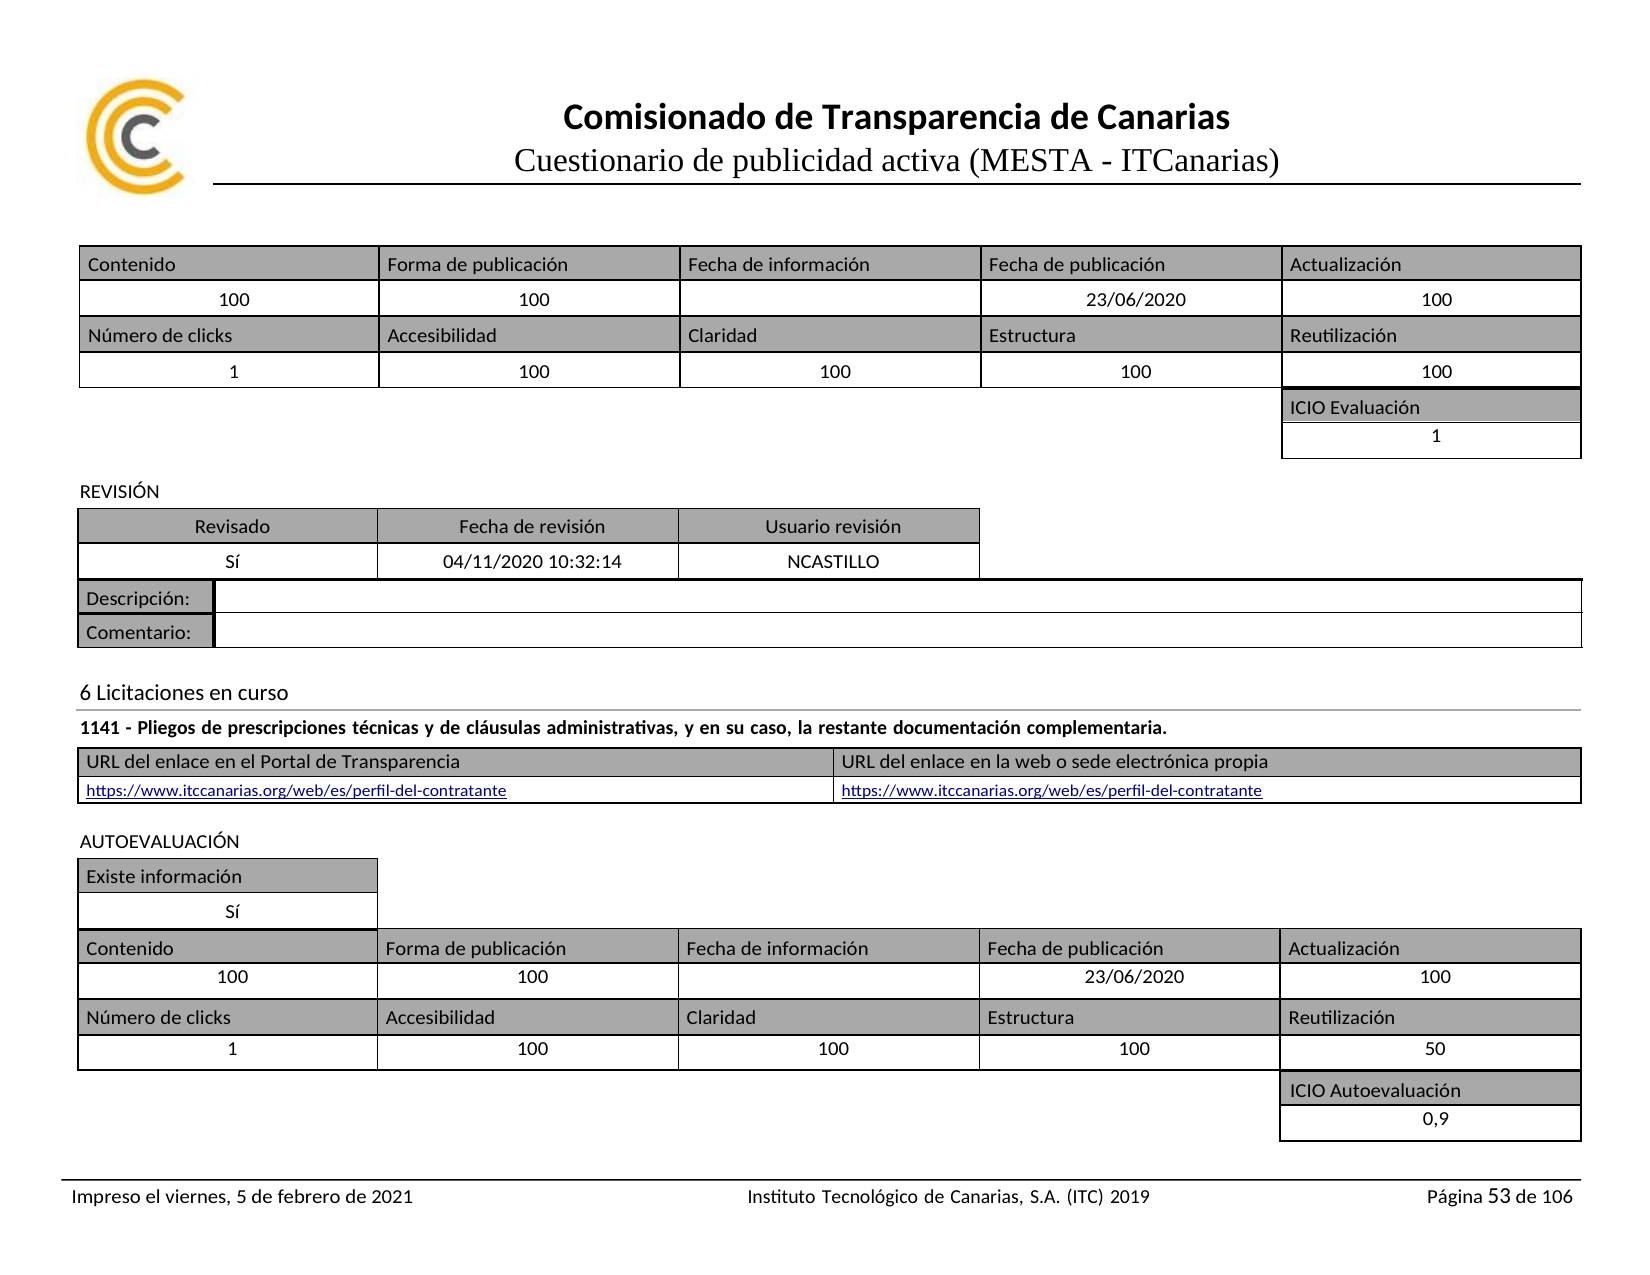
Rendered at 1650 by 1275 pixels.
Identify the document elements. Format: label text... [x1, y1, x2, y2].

table_header Usuario revisión [679, 509, 979, 542]
table_header Actualización [1283, 247, 1580, 279]
table_header Existe información [79, 859, 377, 892]
table_cell 100 [380, 353, 679, 386]
table_cell 100 [980, 1036, 1279, 1069]
table_header [980, 508, 1582, 578]
table_cell ICIO Evaluación [1283, 390, 1580, 421]
table_cell 100 [79, 964, 377, 998]
table_cell 1 [1283, 423, 1580, 457]
table_header Fecha de información [681, 247, 980, 279]
table_cell Comentario: [79, 615, 212, 647]
table_cell Forma de publicación [378, 929, 678, 962]
table_cell Accesibilidad [378, 1000, 678, 1034]
table_cell 100 [378, 1036, 678, 1069]
table_cell [80, 388, 1281, 457]
table_cell Claridad [679, 1000, 979, 1034]
table_cell 04/11/2020 10:32:14 [378, 544, 678, 578]
table_cell 50 [1281, 1036, 1580, 1069]
table_cell Fecha de publicación [980, 929, 1279, 962]
table_header [378, 858, 1581, 928]
list Licitaciones en curso [79, 678, 1594, 706]
table_cell Actualización [1281, 929, 1580, 962]
table_cell Accesibilidad [380, 317, 679, 351]
table_cell Sí [79, 893, 377, 928]
table_cell 100 [681, 353, 980, 386]
table_header Forma de publicación [380, 247, 679, 279]
table_cell NCASTILLO [679, 544, 979, 578]
table_cell 100 [80, 281, 378, 315]
table_cell Reutilización [1281, 1000, 1580, 1034]
table_cell [216, 581, 1581, 612]
table_header URL del enlace en la web o sede electrónica propia [834, 749, 1580, 776]
text AUTOEVALUACIÓN [79, 829, 1594, 853]
table_cell Estructura [982, 317, 1281, 351]
table_cell 100 [679, 1036, 979, 1069]
table_cell Fecha de información [679, 929, 979, 962]
table_cell 23/06/2020 [982, 281, 1281, 315]
table_cell Número de clicks [79, 1000, 377, 1034]
table_cell 100 [1281, 964, 1580, 998]
table_cell [78, 1071, 1279, 1140]
table_cell Claridad [681, 317, 980, 351]
table_cell 100 [378, 964, 678, 998]
table_cell 100 [1283, 281, 1580, 315]
table_cell 100 [380, 281, 679, 315]
table_cell 100 [1283, 353, 1580, 386]
table_cell https://www.itccanarias.org/web/es/perfil-del-contratante [79, 777, 833, 802]
table_cell 23/06/2020 [980, 964, 1279, 998]
table_header Fecha de publicación [982, 247, 1281, 279]
table_cell Contenido [79, 931, 377, 962]
text 1141 - Pliegos de prescripciones técnicas y de cláusulas administrativas, y en su caso, la restante documentación complementaria. [79, 715, 1594, 739]
table_cell Número de clicks [80, 317, 378, 351]
table_cell 1 [80, 353, 378, 386]
table_cell Reutilización [1283, 317, 1580, 351]
table_header Contenido [80, 247, 378, 279]
table_header Revisado [79, 509, 377, 542]
table_header URL del enlace en el Portal de Transparencia [79, 749, 833, 776]
table_cell https://www.itccanarias.org/web/es/perfil-del-contratante [834, 777, 1580, 802]
text REVISIÓN [79, 480, 1594, 504]
table_cell [216, 613, 1581, 647]
table_cell 0,9 [1281, 1106, 1580, 1140]
table_cell Sí [79, 544, 377, 578]
table_cell 100 [982, 353, 1281, 386]
table_header Fecha de revisión [378, 509, 678, 542]
table_cell Descripción: [79, 581, 212, 612]
table_cell Estructura [980, 1000, 1279, 1034]
table_cell 1 [79, 1036, 377, 1069]
table_cell ICIO Autoevaluación [1281, 1072, 1580, 1104]
table_cell [681, 281, 980, 315]
table_cell [679, 964, 979, 998]
